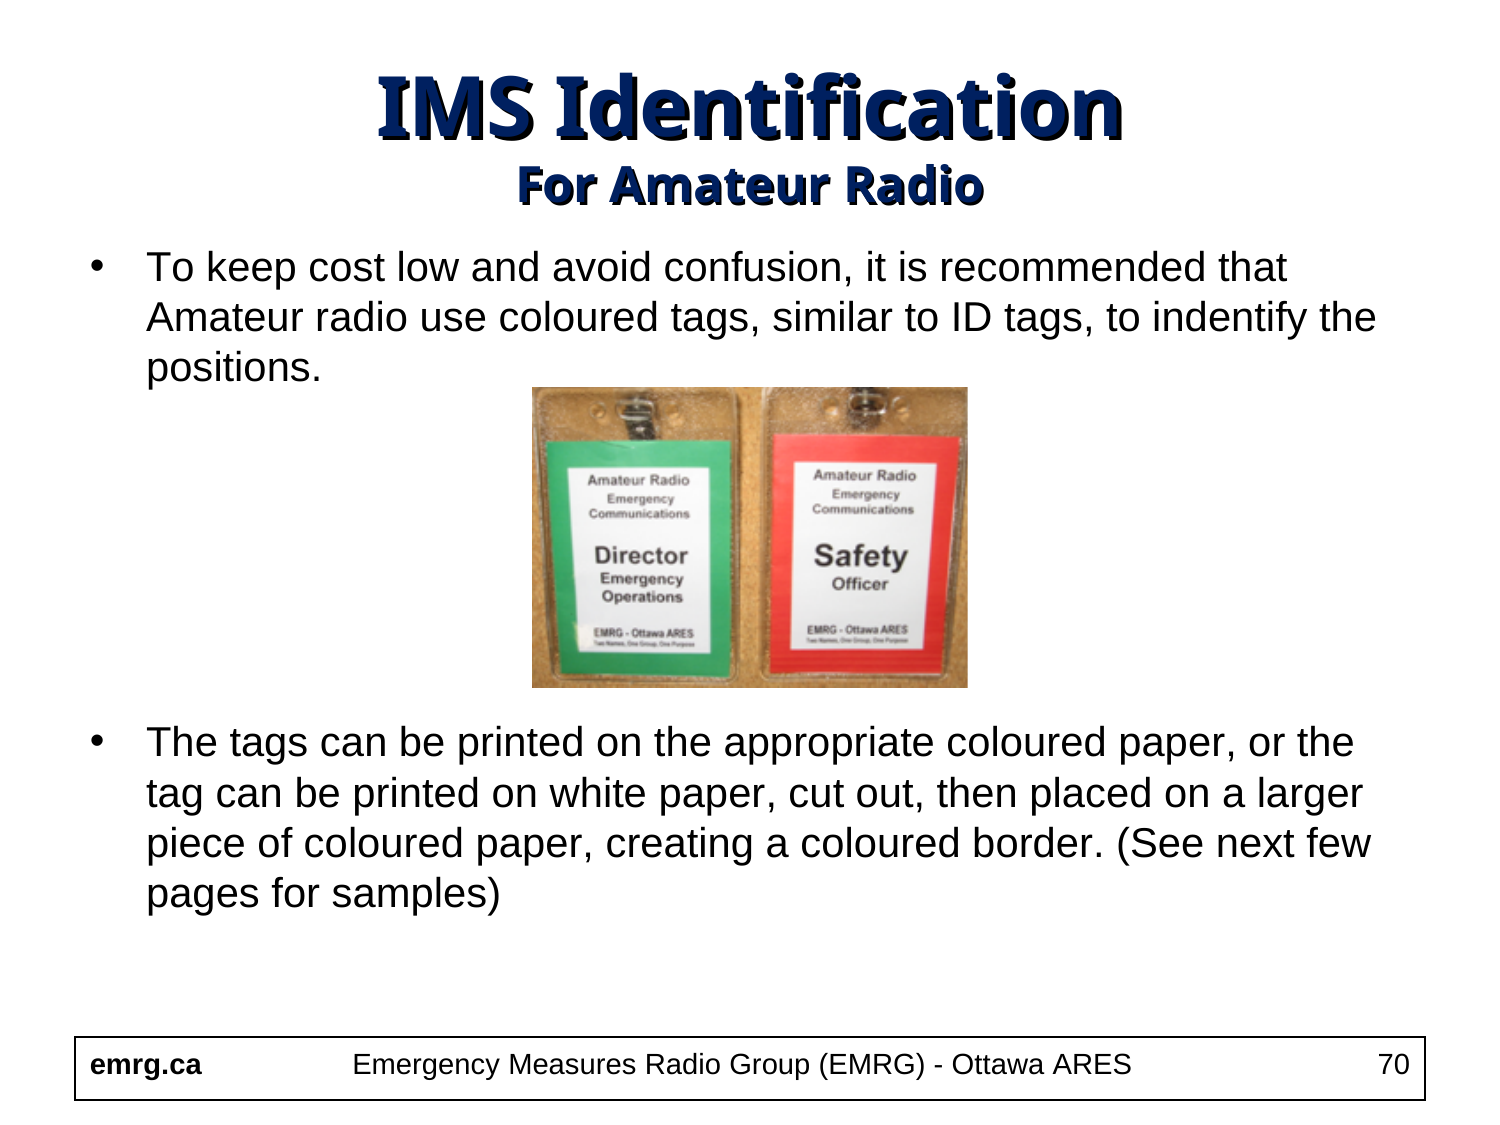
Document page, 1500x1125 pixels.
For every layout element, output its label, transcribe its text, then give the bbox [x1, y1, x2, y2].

picture [532, 387, 968, 688]
text_box Emergency Measures Radio Group (EMRG) - Ottawa ARES [247, 1038, 1238, 1103]
text_box IMS Identification For Amateur Radio [75, 45, 1426, 232]
text_box [1246, 1038, 1426, 1103]
text_box To keep cost low and avoid confusion, it is recommended that Amateur radio use coloured tags, similar to ID tags, to indentify the positions. The tags can be printed on the appropriate coloured paper, or the tag can be printed on white paper, cut out, then placed on a larger piece of coloured paper, creating a coloured border. (See next few pages for samples) [75, 232, 1426, 1038]
